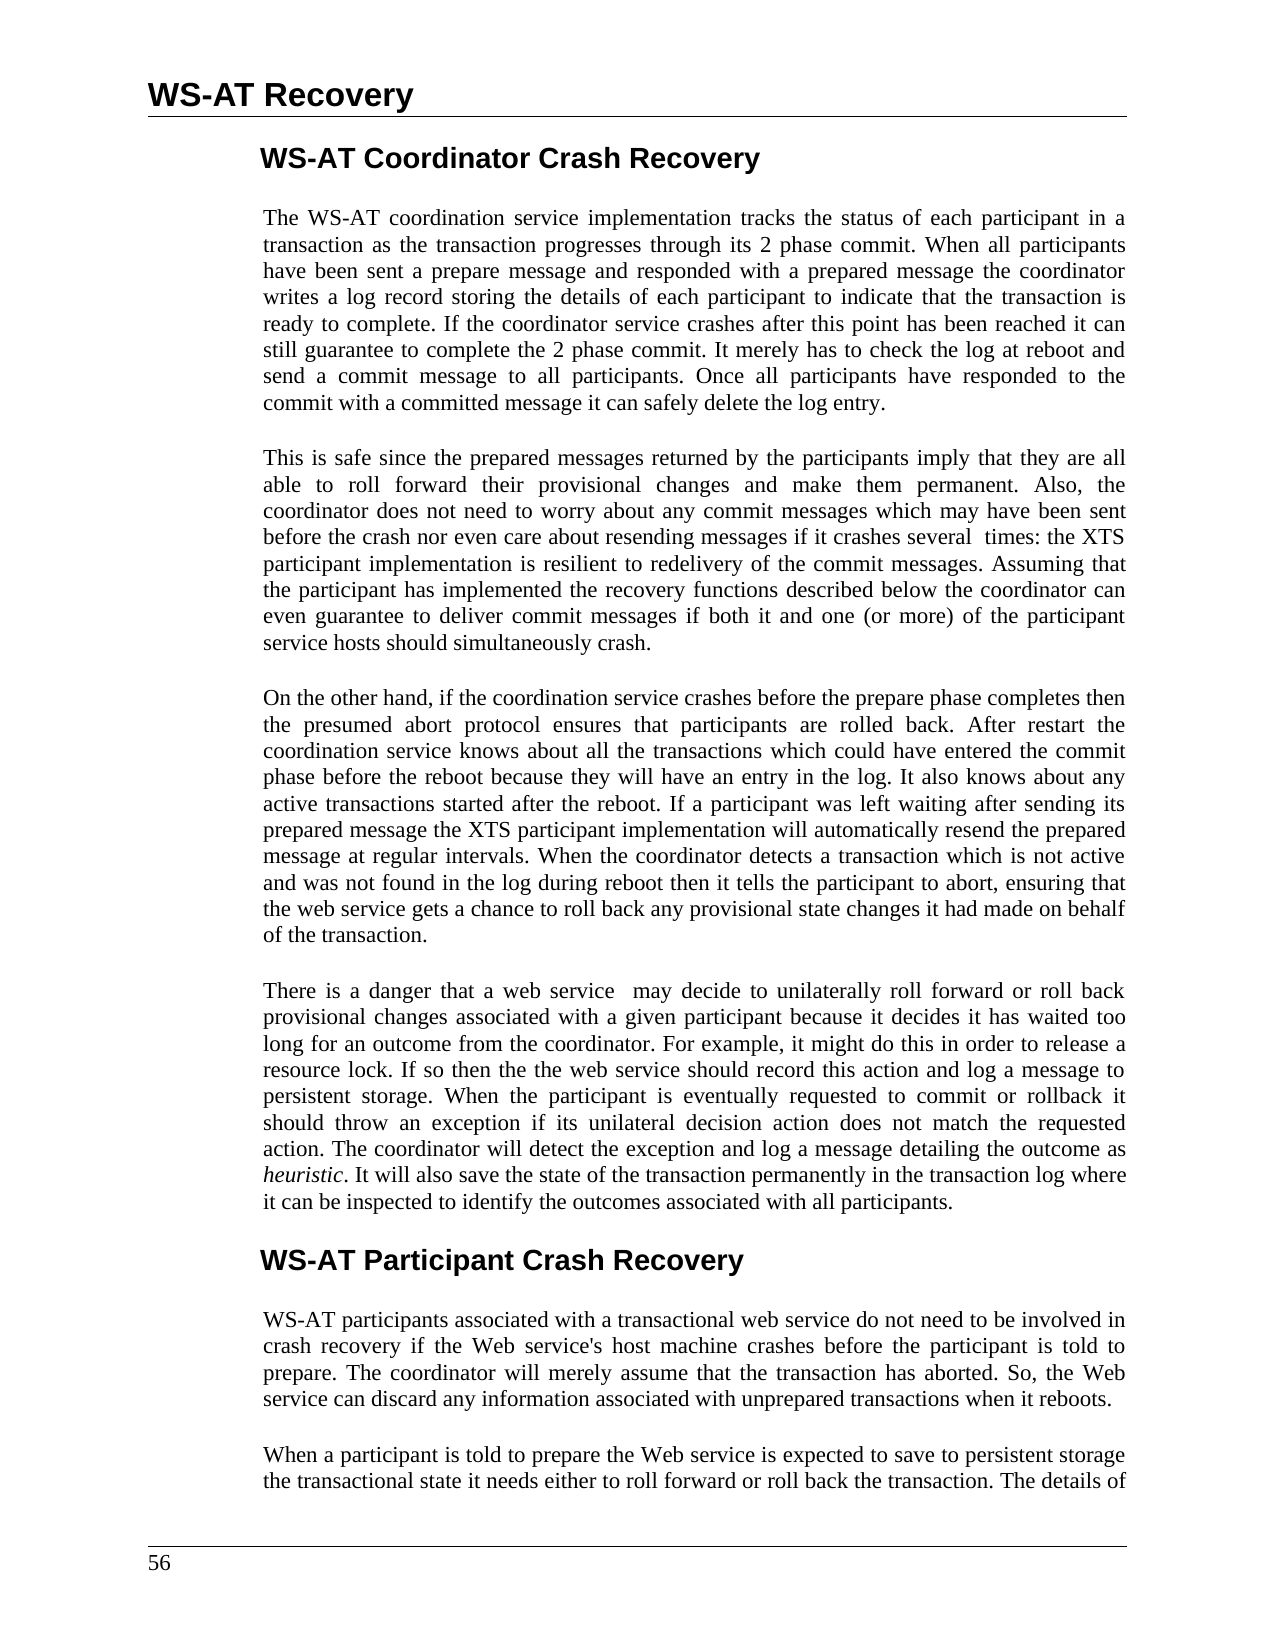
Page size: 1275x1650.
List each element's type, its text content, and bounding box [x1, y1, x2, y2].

subtitle WS-AT Participant Crash Recovery [148, 1243, 1127, 1277]
text When a participant is told to prepare the Web service is expected to save to persistent storage the transactional state it needs either to roll forward or roll back the transaction. The details of [263, 1441, 1127, 1493]
text This is safe since the prepared messages returned by the participants imply that they are all able to roll forward their provisional changes and make them permanent. Also, the coordinator does not need to worry about any commit messages which may have been sent before the crash nor even care about resending messages if it crashes several times: the XTS participant implementation is resilient to redelivery of the commit messages. Assuming that the participant has implemented the recovery functions described below the coordinator can even guarantee to deliver commit messages if both it and one (or more) of the participant service hosts should simultaneously crash. [263, 444, 1127, 655]
text On the other hand, if the coordination service crashes before the prepare phase completes then the presumed abort protocol ensures that participants are rolled back. After restart the coordination service knows about all the transactions which could have entered the commit phase before the reboot because they will have an entry in the log. It also knows about any active transactions started after the reboot. If a participant was left waiting after sending its prepared message the XTS participant implementation will automatically resend the prepared message at regular intervals. When the coordinator detects a transaction which is not active and was not found in the log during reboot then it tells the participant to abort, ensuring that the web service gets a chance to roll back any provisional state changes it had made on behalf of the transaction. [263, 684, 1127, 948]
text The WS-AT coordination service implementation tracks the status of each participant in a transaction as the transaction progresses through its 2 phase commit. When all participants have been sent a prepare message and responded with a prepared message the coordinator writes a log record storing the details of each participant to indicate that the transaction is ready to complete. If the coordinator service crashes after this point has been reached it can still guarantee to complete the 2 phase commit. It merely has to check the log at reboot and send a commit message to all participants. Once all participants have responded to the commit with a committed message it can safely delete the log entry. [263, 204, 1127, 415]
text WS-AT participants associated with a transactional web service do not need to be involved in crash recovery if the Web service's host machine crashes before the participant is told to prepare. The coordinator will merely assume that the transaction has aborted. So, the Web service can discard any information associated with unprepared transactions when it reboots. [263, 1306, 1127, 1411]
subtitle WS-AT Coordinator Crash Recovery [148, 142, 1127, 175]
subtitle WS-AT Recovery [148, 75, 1127, 116]
text There is a danger that a web service may decide to unilaterally roll forward or roll back provisional changes associated with a given participant because it decides it has waited too long for an outcome from the coordinator. For example, it might do this in order to release a resource lock. If so then the the web service should record this action and log a message to persistent storage. When the participant is eventually requested to commit or rollback it should throw an exception if its unilateral decision action does not match the requested action. The coordinator will detect the exception and log a message detailing the outcome as heuristic. It will also save the state of the transaction permanently in the transaction log where it can be inspected to identify the outcomes associated with all participants. [263, 977, 1127, 1214]
